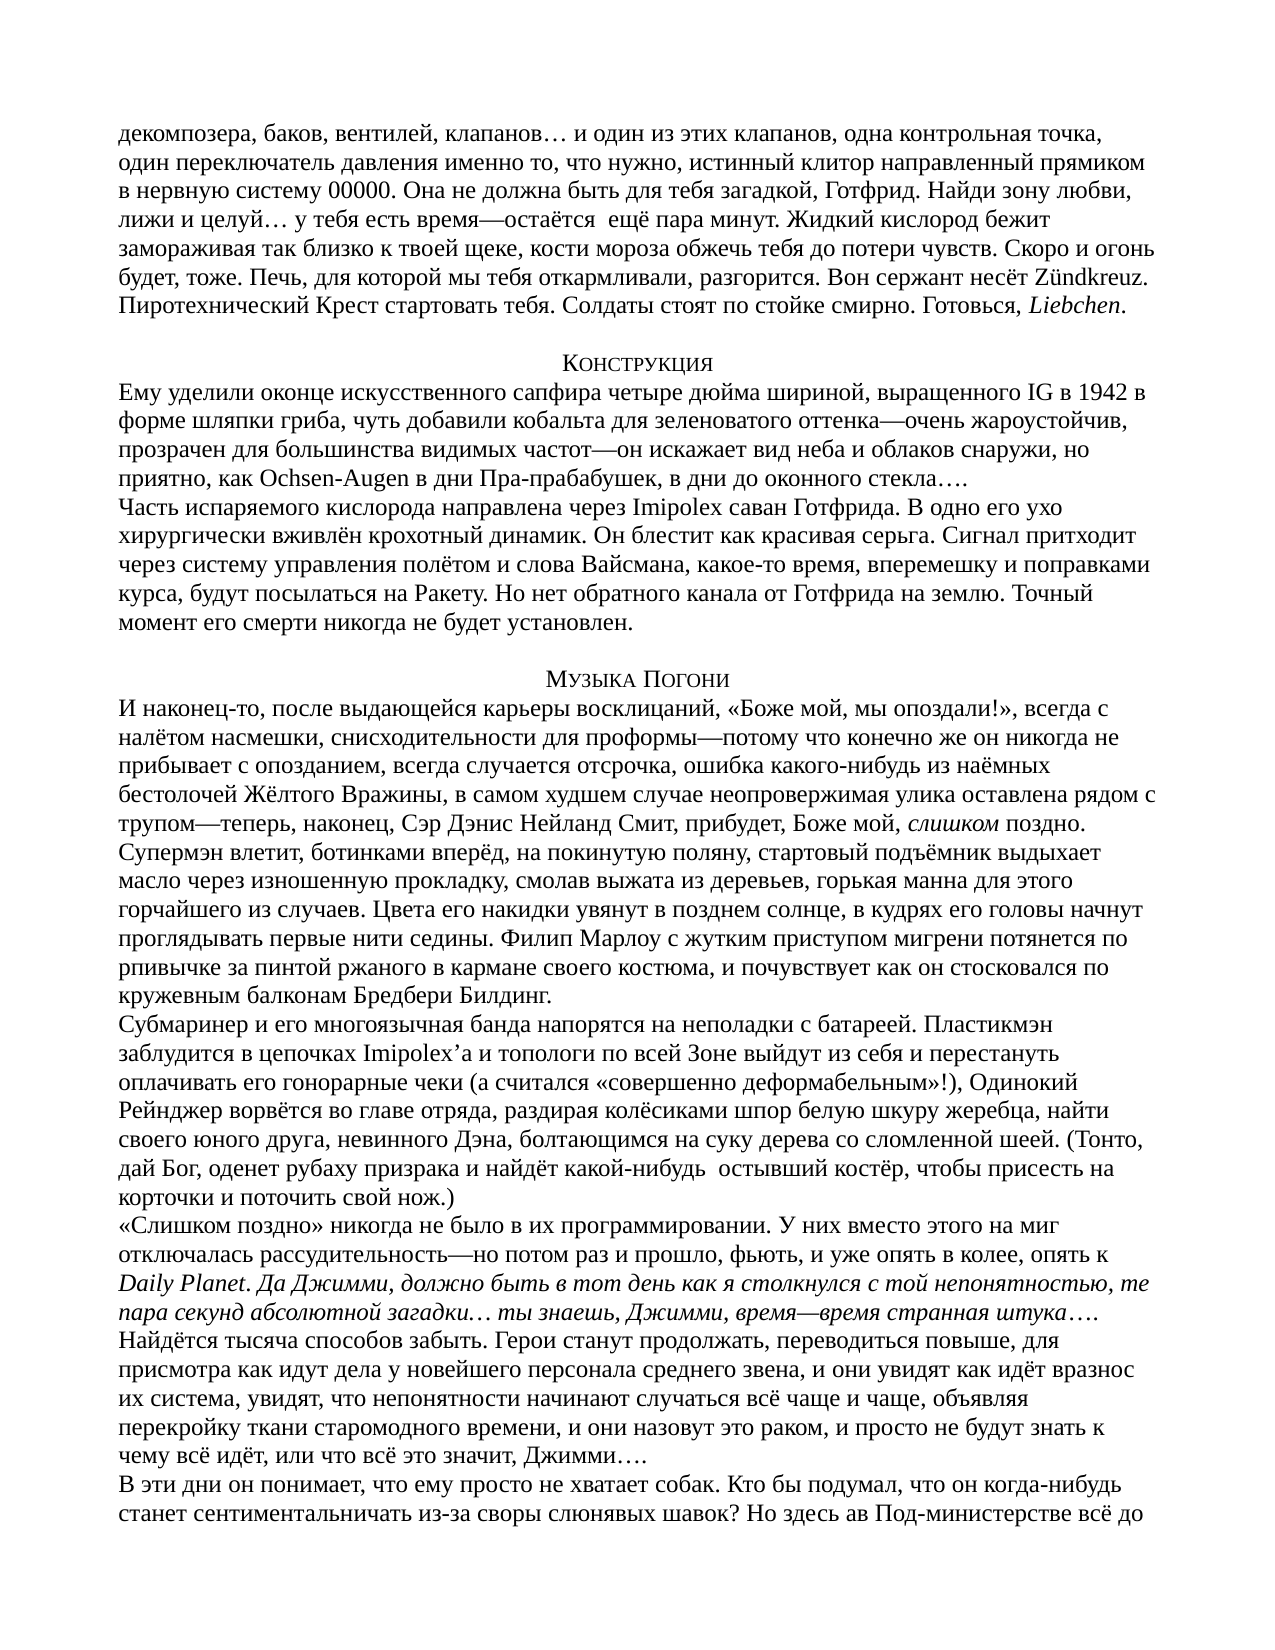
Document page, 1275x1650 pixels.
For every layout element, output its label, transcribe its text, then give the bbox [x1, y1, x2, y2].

text Ему уделили оконце искусственного сапфира четыре дюйма шириной, выращенного IG в 1942 в форме шляпки гриба, чуть добавили кобальта для зеленоватого оттенка—очень жароустойчив, прозрачен для большинства видимых частот—он искажает вид неба и облаков снаружи, но приятно, как Ochsen-Augen в дни Пра-прабабушек, в дни до оконного стекла…. [118, 377, 1157, 492]
text В эти дни он понимает, что ему просто не хватает собак. Кто бы подумал, что он когда-нибудь станет сентиментальничать из-за своры слюнявых шавок? Но здесь ав Под-министерстве всё до [118, 1469, 1157, 1527]
text Супермэн влетит, ботинками вперёд, на покинутую поляну, стартовый подъёмник выдыхает масло через изношенную прокладку, смолав выжата из деревьев, горькая манна для этого горчайшего из случаев. Цвета его накидки увянут в позднем солнце, в кудрях его головы начнут проглядывать первые нити седины. Филип Марлоу с жутким приступом мигрени потянется по рпивычке за пинтой ржаного в кармане своего костюма, и почувствует как он стосковался по кружевным балконам Бредбери Билдинг. [118, 837, 1157, 1009]
text Часть испаряемого кислорода направлена через Imipolex саван Готфрида. В одно его ухо хирургически вживлён крохотный динамик. Он блестит как красивая серьга. Сигнал притходит через систему управления полётом и слова Вайсмана, какое-то время, вперемешку и поправками курса, будут посылаться на Ракету. Но нет обратного канала от Готфрида на землю. Точный момент его смерти никогда не будет установлен. [118, 492, 1157, 636]
text Конструкция [118, 348, 1157, 377]
text Музыка Погони [118, 664, 1157, 693]
text И наконец-то, после выдающейся карьеры восклицаний, «Боже мой, мы опоздали!», всегда с налётом насмешки, снисходительности для проформы—потому что конечно же он никогда не прибывает с опозданием, всегда случается отсрочка, ошибка какого-нибудь из наёмных бестолочей Жёлтого Вражины, в самом худшем случае неопровержимая улика оставлена рядом с трупом—теперь, наконец, Сэр Дэнис Нейланд Смит, прибудет, Боже мой, слишком поздно. [118, 693, 1157, 837]
text «Слишком поздно» никогда не было в их программировании. У них вместо этого на миг отключалась рассудительность—но потом раз и прошло, фьють, и уже опять в колее, опять к Daily Planet. Да Джимми, должно быть в тот день как я столкнулся с той непонятностью, те пара секунд абсолютной загадки… ты знаешь, Джимми, время—время странная штука…. Найдётся тысяча способов забыть. Герои станут продолжать, переводиться повыше, для присмотра как идут дела у новейшего персонала среднего звена, и они увидят как идёт вразнос их система, увидят, что непонятности начинают случаться всё чаще и чаще, объявляя перекройку ткани старомодного времени, и они назовут это раком, и просто не будут знать к чему всё идёт, или что всё это значит, Джимми…. [118, 1211, 1157, 1469]
text Субмаринер и его многоязычная банда напорятся на неполадки с батареей. Пластикмэн заблудится в цепочках Imipolex’а и топологи по всей Зоне выйдут из себя и перестануть оплачивать его гонорарные чеки (а считался «совершенно деформабельным»!), Одинокий Рейнджер ворвётся во главе отряда, раздирая колёсиками шпор белую шкуру жеребца, найти своего юного друга, невинного Дэна, болтающимся на суку дерева со сломленной шеей. (Тонто, дай Бог, оденет рубаху призрака и найдёт какой-нибудь остывший костёр, чтобы присесть на корточки и поточить свой нож.) [118, 1009, 1157, 1211]
text декомпозера, баков, вентилей, клапанов… и один из этих клапанов, одна контрольная точка, один переключатель давления именно то, что нужно, истинный клитор направленный прямиком в нервную систему 00000. Она не должна быть для тебя загадкой, Готфрид. Найди зону любви, лижи и целуй… у тебя есть время—остаётся ещё пара минут. Жидкий кислород бежит замораживая так близко к твоей щеке, кости мороза обжечь тебя до потери чувств. Скоро и огонь будет, тоже. Печь, для которой мы тебя откармливали, разгорится. Вон сержант несёт Zündkreuz. Пиротехнический Крест стартовать тебя. Солдаты стоят по стойке смирно. Готовься, Liebchen. [118, 118, 1157, 319]
